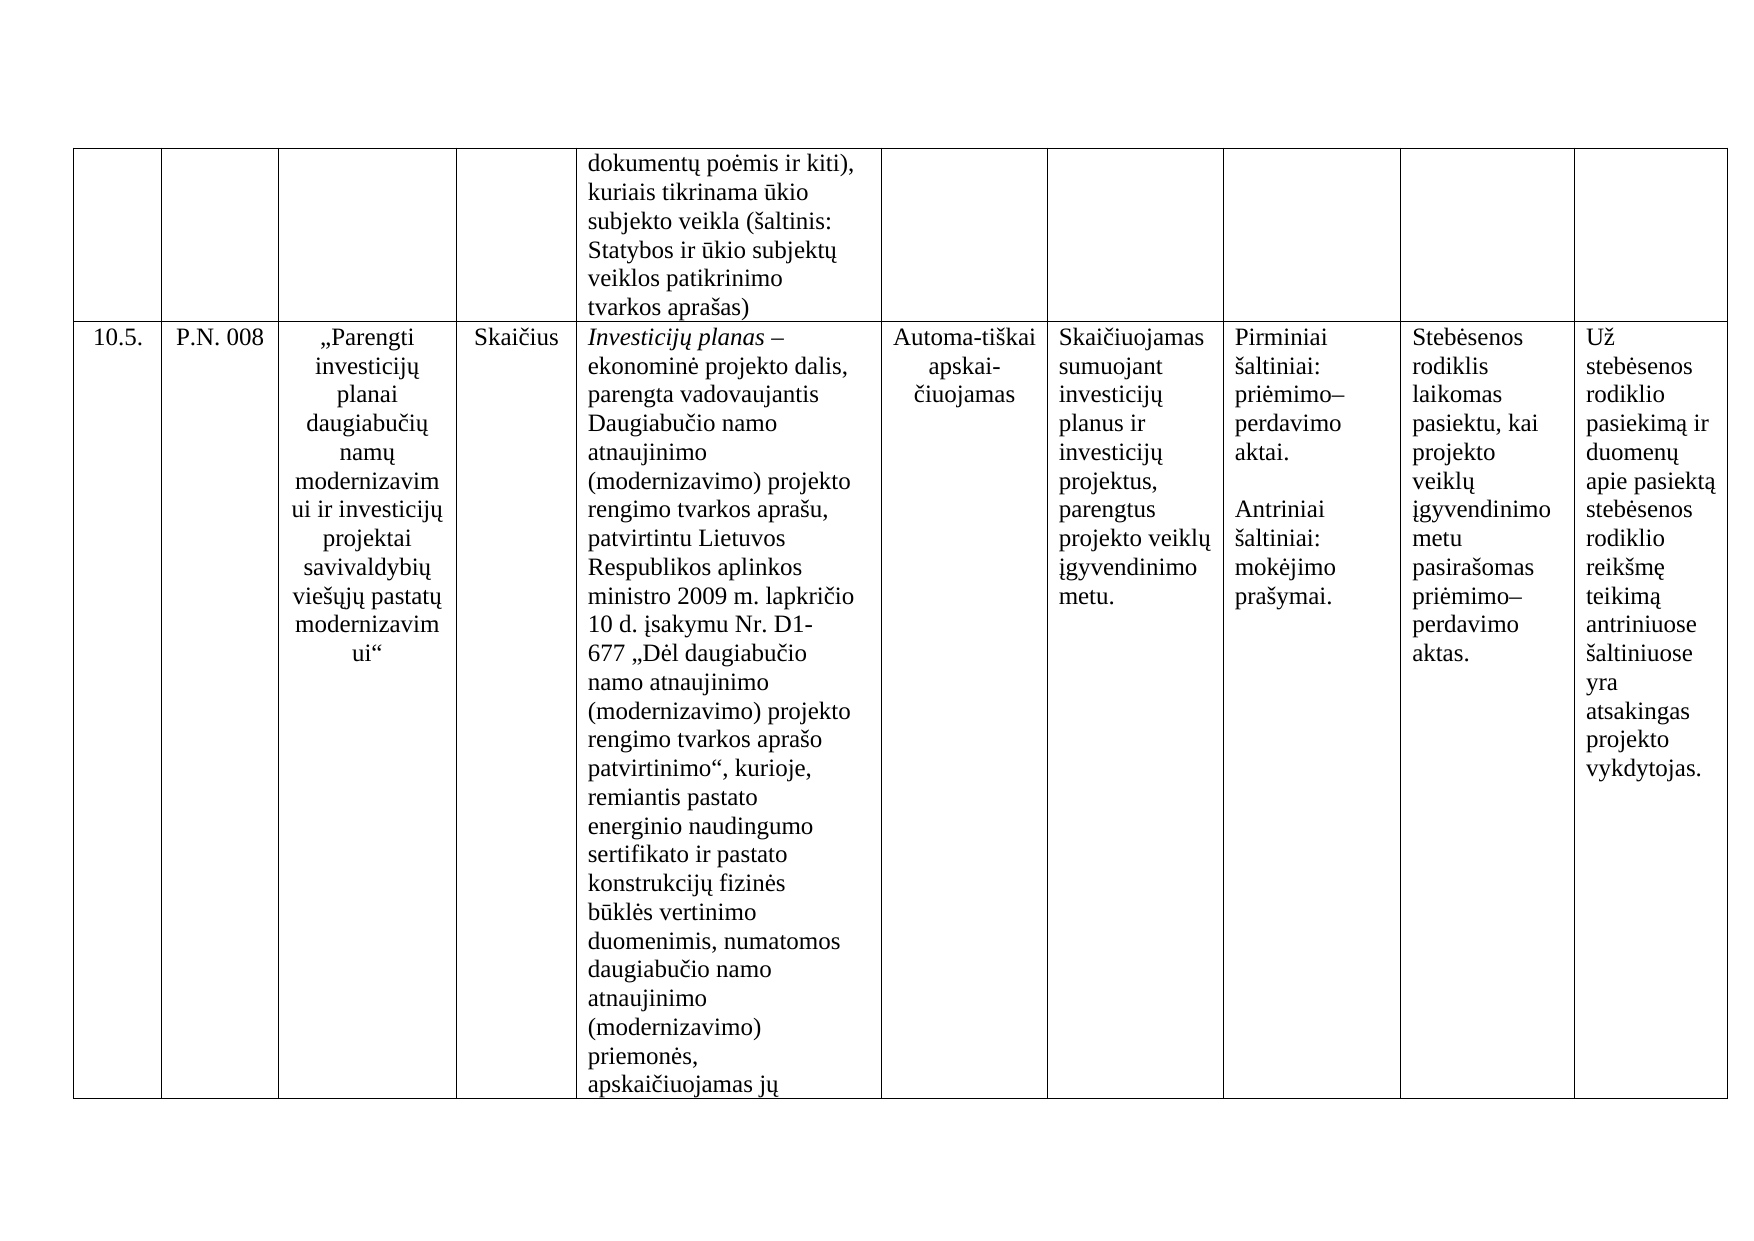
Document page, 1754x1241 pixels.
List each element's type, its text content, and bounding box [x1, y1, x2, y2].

table_cell [1048, 149, 1223, 321]
table_cell Pirminiai šaltiniai: priėmimo–perdavimo aktai. Antriniai šaltiniai: mokėjimo prašymai. [1224, 322, 1400, 1098]
table_cell [1224, 149, 1400, 321]
table_cell Skaičius [457, 322, 576, 1098]
table_cell 10.5. [74, 322, 161, 1098]
table_cell P.N. 008 [162, 322, 278, 1098]
table_cell [162, 149, 278, 321]
table_cell [279, 149, 456, 321]
table_cell [74, 149, 161, 321]
table_cell „Parengti investicijų planai daugiabučių namų modernizavimui ir investicijų projektai savivaldybių viešųjų pastatų modernizavimui“ [279, 322, 456, 1098]
table_cell [457, 149, 576, 321]
table_cell [1575, 149, 1727, 321]
table_cell Investicijų planas – ekonominė projekto dalis, parengta vadovaujantis Daugiabučio namo atnaujinimo (modernizavimo) projekto rengimo tvarkos aprašu, patvirtintu Lietuvos Respublikos aplinkos ministro 2009 m. lapkričio 10 d. įsakymu Nr. D1- 677 „Dėl daugiabučio namo atnaujinimo (modernizavimo) projekto rengimo tvarkos aprašo patvirtinimo“, kurioje, remiantis pastato energinio naudingumo sertifikato ir pastato konstrukcijų fizinės būklės vertinimo duomenimis, numatomos daugiabučio namo atnaujinimo (modernizavimo) priemonės, apskaičiuojamas jų [577, 322, 881, 1098]
table_cell [882, 149, 1047, 321]
table_cell dokumentų poėmis ir kiti), kuriais tikrinama ūkio subjekto veikla (šaltinis: Statybos ir ūkio subjektų veiklos patikrinimo tvarkos aprašas) [577, 149, 881, 321]
table_cell Stebėsenos rodiklis laikomas pasiektu, kai projekto veiklų įgyvendinimo metu pasirašomas priėmimo–perdavimo aktas. [1401, 322, 1574, 1098]
table_cell Skaičiuojamas sumuojant investicijų planus ir investicijų projektus, parengtus projekto veiklų įgyvendinimo metu. [1048, 322, 1223, 1098]
table_cell Automa-tiškai apskai-čiuojamas [882, 322, 1047, 1098]
table_cell Už stebėsenos rodiklio pasiekimą ir duomenų apie pasiektą stebėsenos rodiklio reikšmę teikimą antriniuose šaltiniuose yra atsakingas projekto vykdytojas. [1575, 322, 1727, 1098]
table_cell [1401, 149, 1574, 321]
